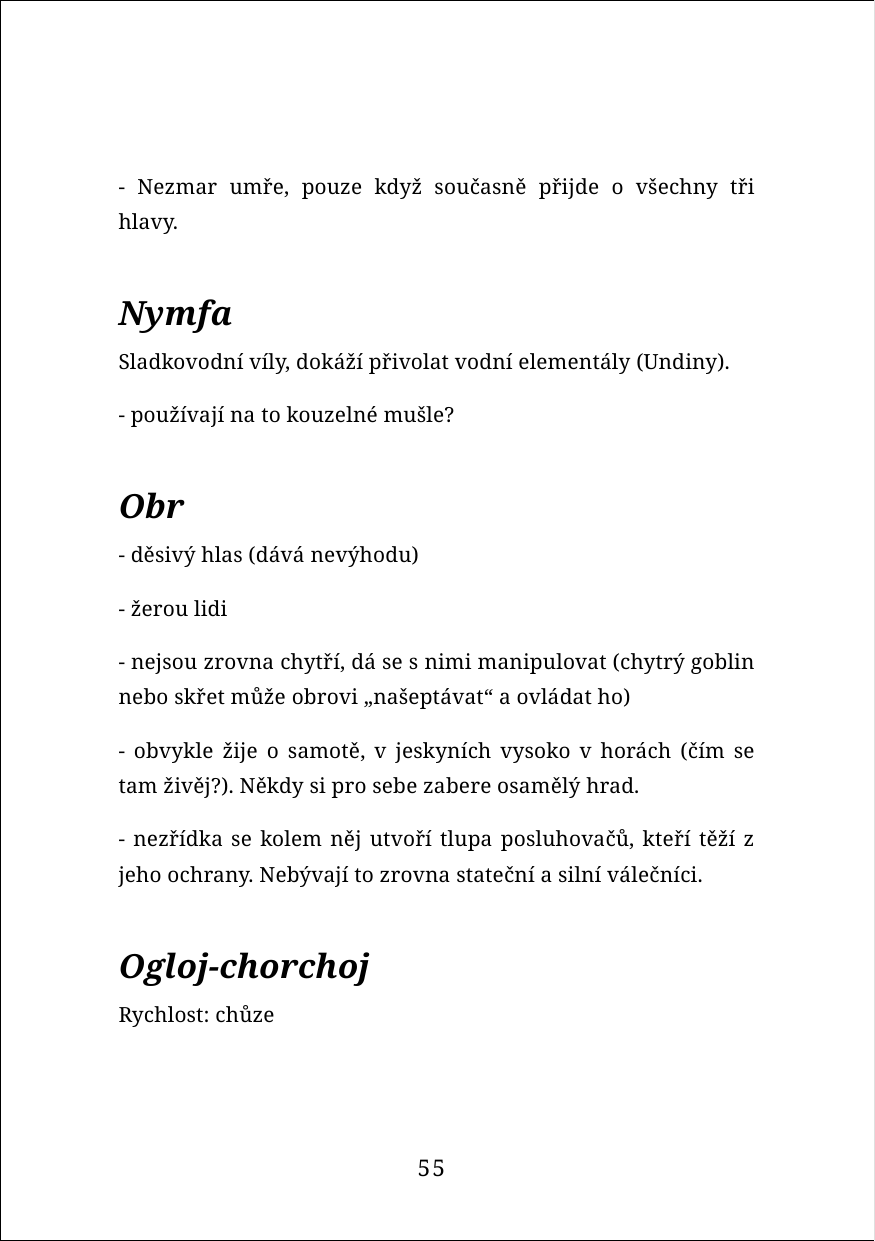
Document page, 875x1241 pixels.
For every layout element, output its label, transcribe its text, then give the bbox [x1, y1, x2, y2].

subtitle Nymfa [118, 290, 756, 336]
text - Nezmar umře, pouze když současně přijde o všechny tři hlavy. [118, 172, 756, 236]
text - nejsou zrovna chytří, dá se s nimi manipulovat (chytrý goblin nebo skřet může obrovi „našeptávat“ a ovládat ho) [118, 647, 756, 711]
text - žerou lidi [118, 594, 756, 622]
text Rychlost: chůze [118, 1000, 756, 1028]
text - děsivý hlas (dává nevýhodu) [118, 541, 756, 569]
subtitle Ogloj-chorchoj [118, 943, 756, 988]
text - nezřídka se kolem něj utvoří tlupa posluhovačů, kteří těží z jeho ochrany. Nebývají to zrovna stateční a silní válečníci. [118, 824, 756, 888]
text - obvykle žije o samotě, v jeskyních vysoko v horách (čím se tam živěj?). Někdy si pro sebe zabere osamělý hrad. [118, 736, 756, 800]
text Sladkovodní víly, dokáží přivolat vodní elementály (Undiny). [118, 347, 756, 376]
text - používají na to kouzelné mušle? [118, 401, 756, 429]
subtitle Obr [118, 483, 756, 529]
